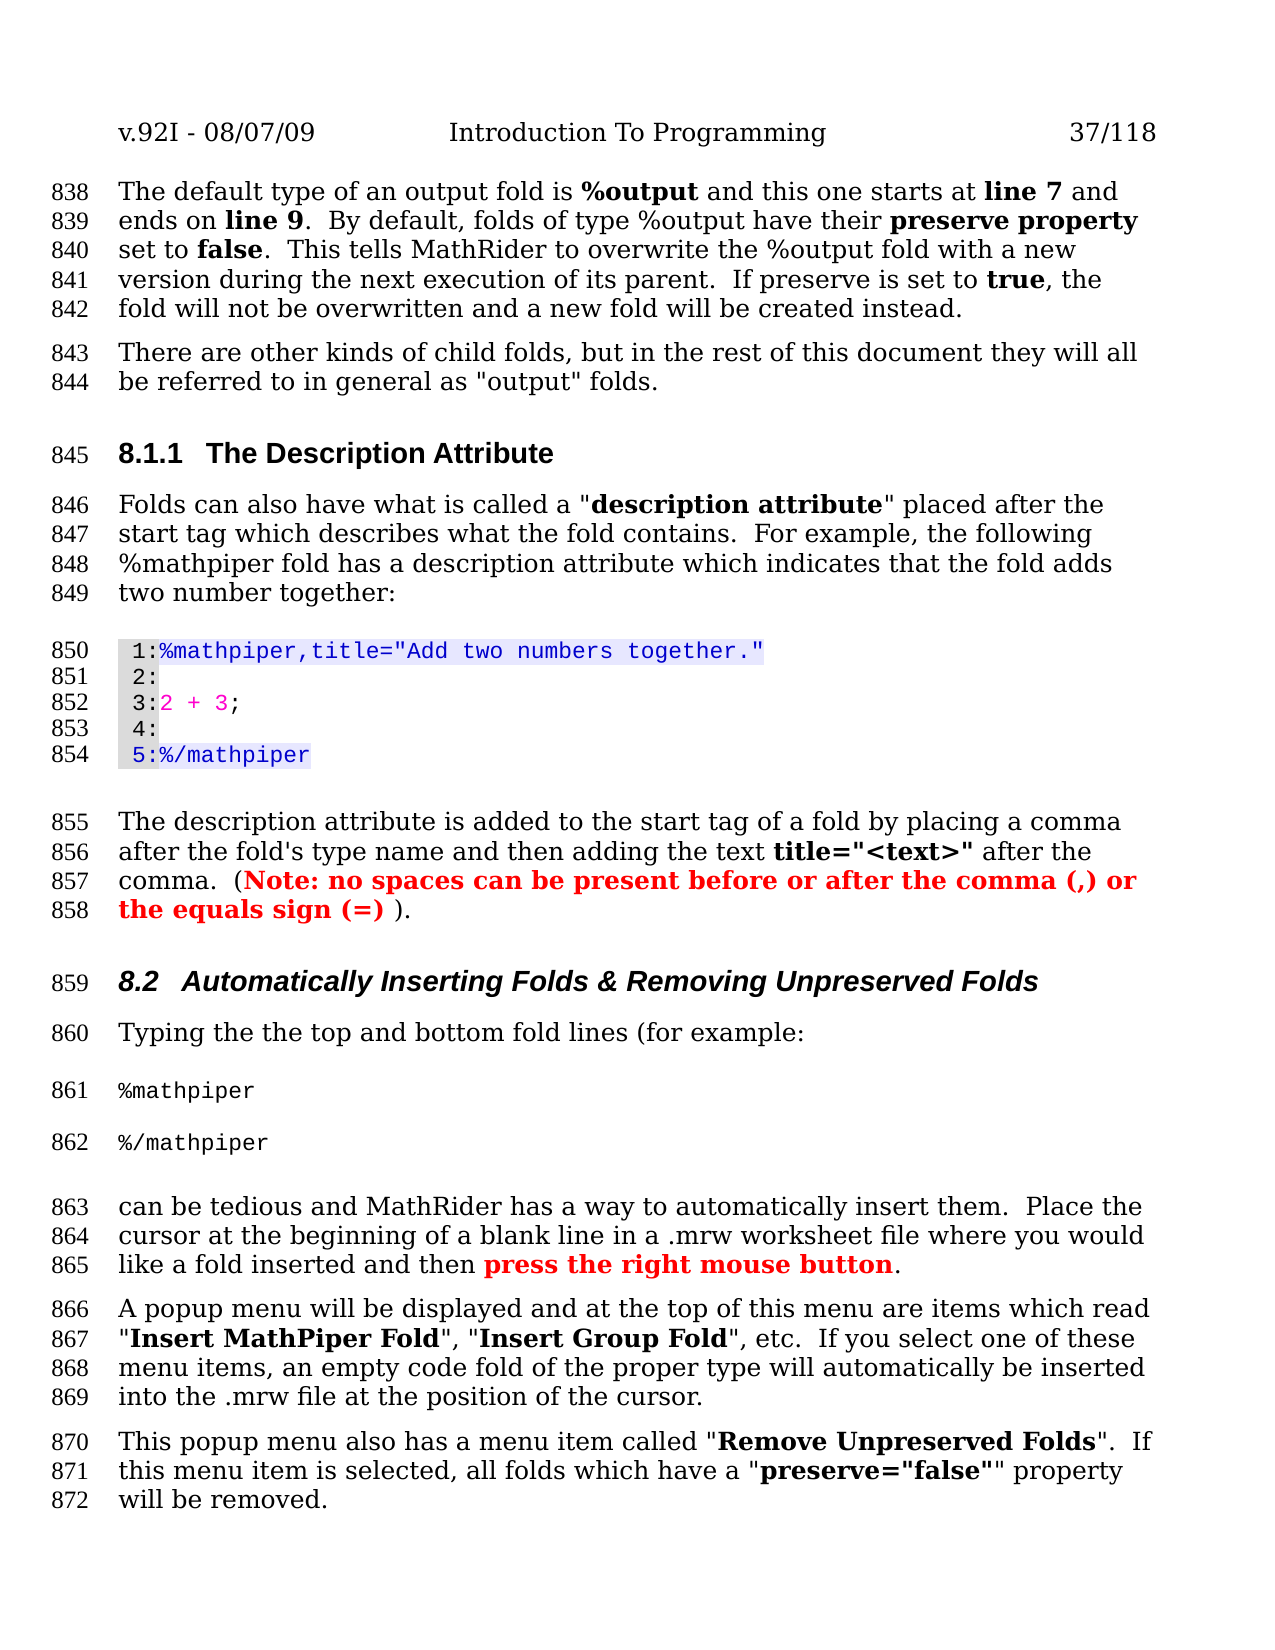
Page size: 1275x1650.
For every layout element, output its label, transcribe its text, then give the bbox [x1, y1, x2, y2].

text 3:2 + 3; [118, 691, 1157, 717]
text Typing the the top and bottom fold lines (for example: [118, 1018, 1157, 1047]
text This popup menu also has a menu item called "Remove Unpreserved Folds". If this menu item is selected, all folds which have a "preserve="false"" property will be removed. [118, 1427, 1157, 1514]
text 2: [118, 665, 1157, 691]
text 1:%mathpiper,title="Add two numbers together." [118, 639, 1157, 665]
text The description attribute is added to the start tag of a fold by placing a comma after the fold's type name and then adding the text title="<text>" after the comma. (Note: no spaces can be present before or after the comma (,) or the equals sign (=) ). [118, 807, 1157, 924]
text There are other kinds of child folds, but in the rest of this document they will all be referred to in general as "output" folds. [118, 338, 1157, 397]
text A popup menu will be displayed and at the top of this menu are items which read "Insert MathPiper Fold", "Insert Group Fold", etc. If you select one of these menu items, an empty code fold of the proper type will automatically be inserted into the .mrw file at the position of the cursor. [118, 1295, 1157, 1412]
subtitle Automatically Inserting Folds & Removing Unpreserved Folds [118, 964, 1157, 997]
subtitle The Description Attribute [118, 436, 1157, 469]
text %mathpiper [118, 1079, 1157, 1105]
text 5:%/mathpiper [118, 743, 1157, 769]
text The default type of an output fold is %output and this one starts at line 7 and ends on line 9. By default, folds of type %output have their preserve property set to false. This tells MathRider to overwrite the %output fold with a new version during the next execution of its parent. If preserve is set to true, the fold will not be overwritten and a new fold will be created instead. [118, 177, 1157, 323]
text %/mathpiper [118, 1131, 1157, 1157]
text 4: [118, 717, 1157, 743]
text can be tedious and MathRider has a way to automatically insert them. Place the cursor at the beginning of a blank line in a .mrw worksheet file where you would like a fold inserted and then press the right mouse button. [118, 1192, 1157, 1280]
text Folds can also have what is called a "description attribute" placed after the start tag which describes what the fold contains. For example, the following %mathpiper fold has a description attribute which indicates that the fold adds two number together: [118, 490, 1157, 607]
